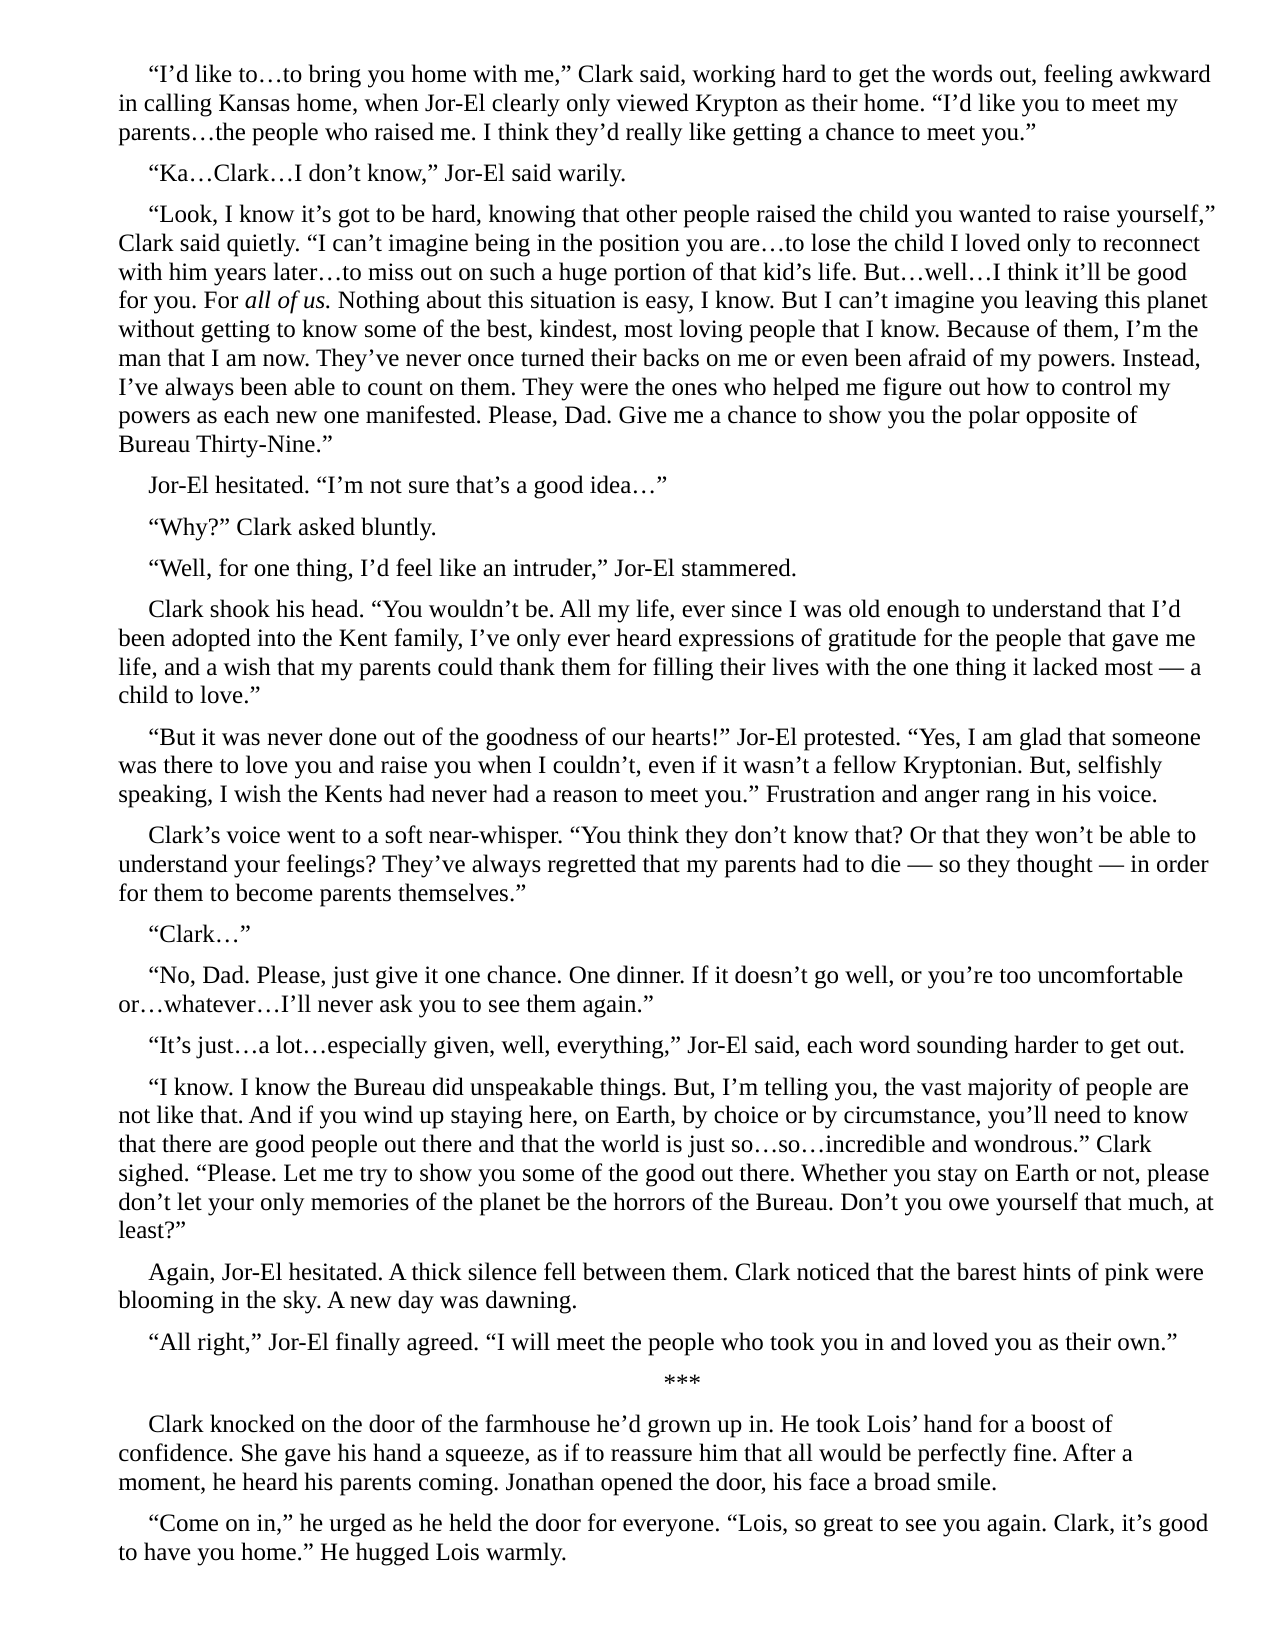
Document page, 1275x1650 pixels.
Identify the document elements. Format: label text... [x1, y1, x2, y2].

text “Ka…Clark…I don’t know,” Jor-El said warily. [118, 158, 1216, 187]
text *** [118, 1368, 1216, 1397]
text “Clark…” [118, 919, 1216, 948]
text “Come on in,” he urged as he held the door for everyone. “Lois, so great to see you again. Clark, it’s good to have you home.” He hugged Lois warmly. [118, 1508, 1216, 1565]
text “Look, I know it’s got to be hard, knowing that other people raised the child you wanted to raise yourself,” Clark said quietly. “I can’t imagine being in the position you are…to lose the child I loved only to reconnect with him years later…to miss out on such a huge portion of that kid’s life. But…well…I think it’ll be good for you. For all of us. Nothing about this situation is easy, I know. But I can’t imagine you leaving this planet without getting to know some of the best, kindest, most loving people that I know. Because of them, I’m the man that I am now. They’ve never once turned their backs on me or even been afraid of my powers. Instead, I’ve always been able to count on them. They were the ones who helped me figure out how to control my powers as each new one manifested. Please, Dad. Give me a chance to show you the polar opposite of Bureau Thirty-Nine.” [118, 199, 1216, 458]
text “Well, for one thing, I’d feel like an intruder,” Jor-El stammered. [118, 553, 1216, 582]
text Clark’s voice went to a soft near-whisper. “You think they don’t know that? Or that they won’t be able to understand your feelings? They’ve always regretted that my parents had to die — so they thought — in order for them to become parents themselves.” [118, 820, 1216, 907]
text “But it was never done out of the goodness of our hearts!” Jor-El protested. “Yes, I am glad that someone was there to love you and raise you when I couldn’t, even if it wasn’t a fellow Kryptonian. But, selfishly speaking, I wish the Kents had never had a reason to meet you.” Frustration and anger rang in his voice. [118, 722, 1216, 808]
text Jor-El hesitated. “I’m not sure that’s a good idea…” [118, 470, 1216, 499]
text Again, Jor-El hesitated. A thick silence fell between them. Clark noticed that the barest hints of pink were blooming in the sky. A new day was dawning. [118, 1257, 1216, 1314]
text “No, Dad. Please, just give it one chance. One dinner. If it doesn’t go well, or you’re too uncomfortable or…whatever…I’ll never ask you to see them again.” [118, 960, 1216, 1018]
text “It’s just…a lot…especially given, well, everything,” Jor-El said, each word sounding harder to get out. [118, 1030, 1216, 1059]
text “All right,” Jor-El finally agreed. “I will meet the people who took you in and loved you as their own.” [118, 1327, 1216, 1355]
text “I know. I know the Bureau did unspeakable things. But, I’m telling you, the vast majority of people are not like that. And if you wind up staying here, on Earth, by choice or by circumstance, you’ll need to know that there are good people out there and that the world is just so…so…incredible and wondrous.” Clark sighed. “Please. Let me try to show you some of the good out there. Whether you stay on Earth or not, please don’t let your only memories of the planet be the horrors of the Bureau. Don’t you owe yourself that much, at least?” [118, 1072, 1216, 1244]
text “Why?” Clark asked bluntly. [118, 512, 1216, 540]
text Clark shook his head. “You wouldn’t be. All my life, ever since I was old enough to understand that I’d been adopted into the Kent family, I’ve only ever heard expressions of gratitude for the people that gave me life, and a wish that my parents could thank them for filling their lives with the one thing it lacked most — a child to love.” [118, 594, 1216, 709]
text “I’d like to…to bring you home with me,” Clark said, working hard to get the words out, feeling awkward in calling Kansas home, when Jor-El clearly only viewed Krypton as their home. “I’d like you to meet my parents…the people who raised me. I think they’d really like getting a chance to meet you.” [118, 59, 1216, 145]
text Clark knocked on the door of the farmhouse he’d grown up in. He took Lois’ hand for a boost of confidence. She gave his hand a squeeze, as if to reassure him that all would be perfectly fine. After a moment, he heard his parents coming. Jonathan opened the door, his face a broad smile. [118, 1409, 1216, 1495]
